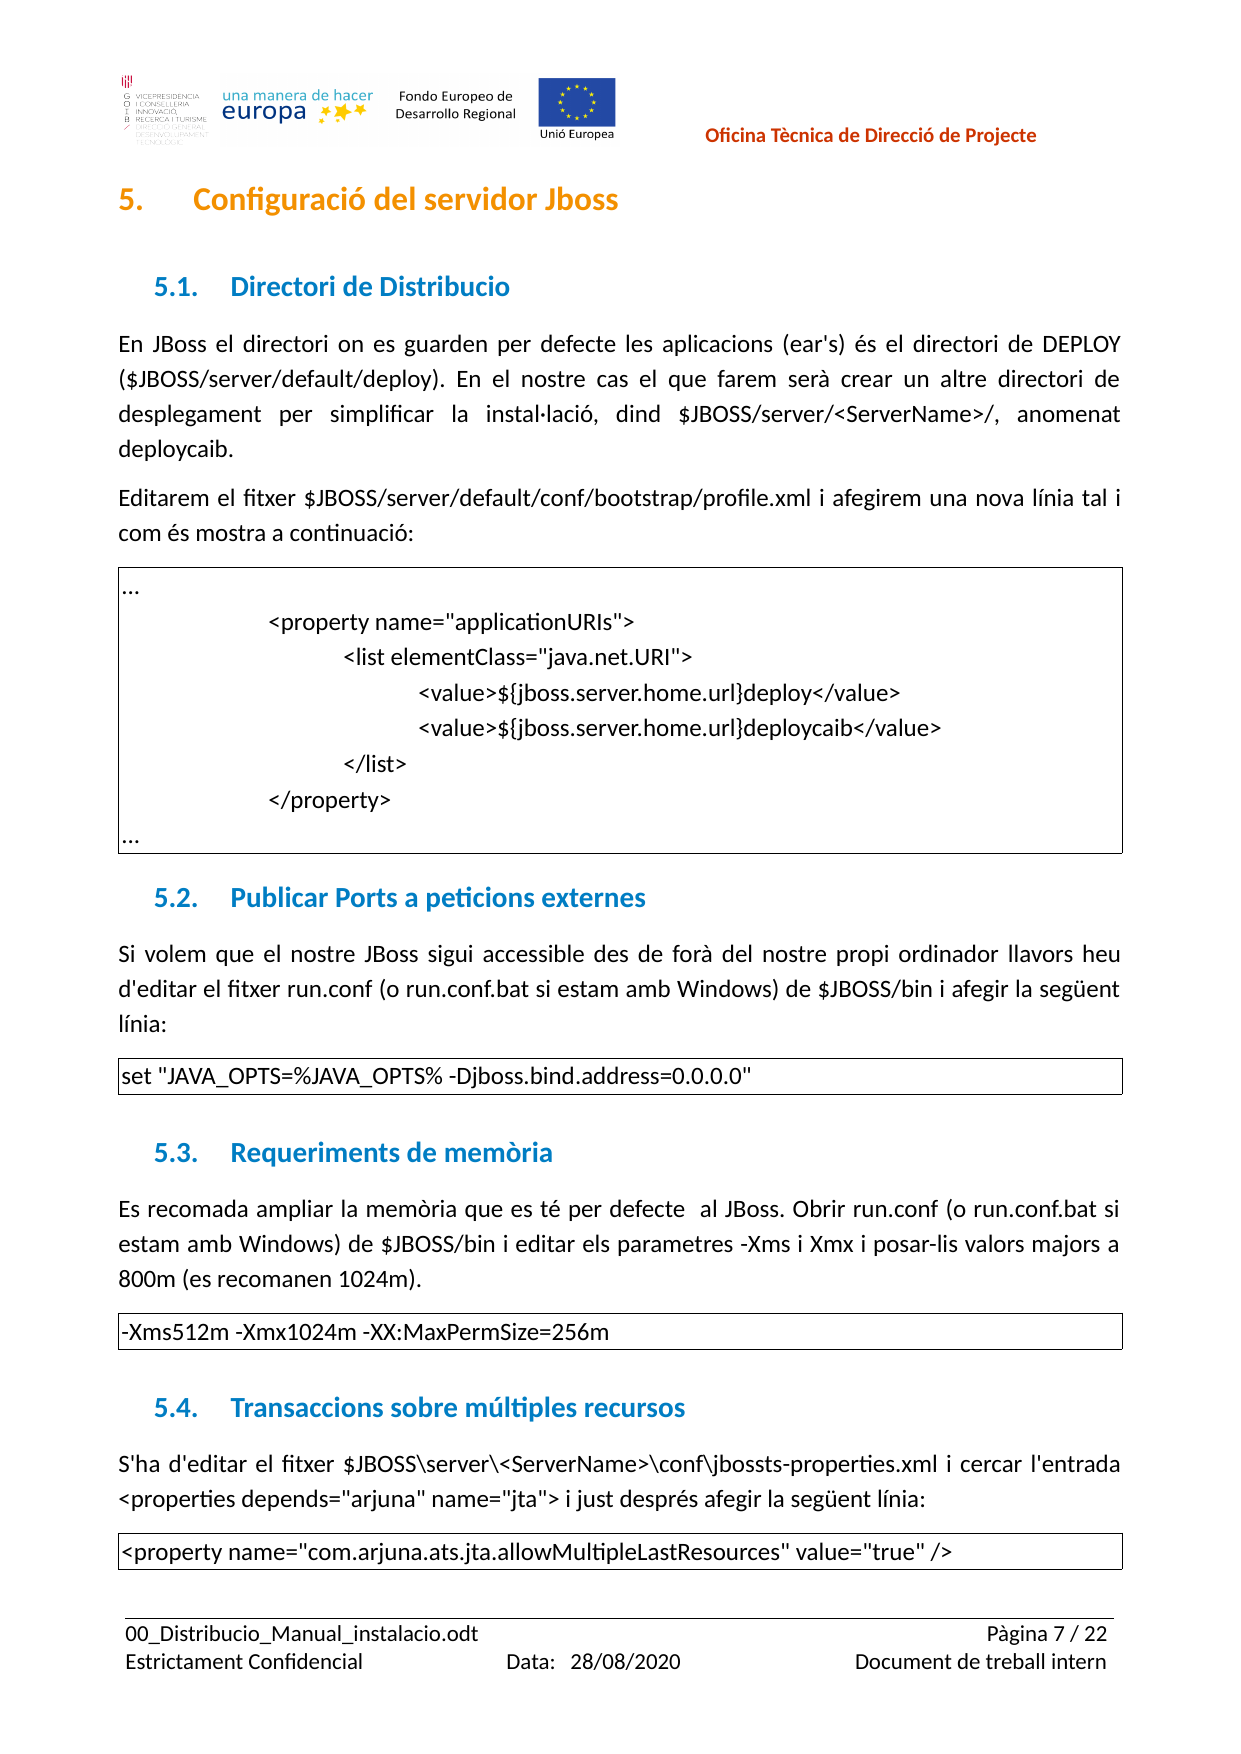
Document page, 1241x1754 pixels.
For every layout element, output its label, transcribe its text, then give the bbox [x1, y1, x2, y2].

text </property> [119, 781, 1122, 814]
text set "JAVA_OPTS=%JAVA_OPTS% -Djboss.bind.address=0.0.0.0" [119, 1059, 1122, 1094]
picture [219, 73, 621, 147]
picture [118, 73, 213, 147]
text </list> [119, 745, 1122, 779]
text S'ha d'editar el fitxer $JBOSS\server\<ServerName>\conf\jbossts-properties.xml i cercar l'entrada <properties depends="arjuna" name="jta"> i just després afegir la següent línia: [118, 1448, 1122, 1514]
text Editarem el fitxer $JBOSS/server/default/conf/bootstrap/profile.xml i afegirem una nova línia tal i com és mostra a continuació: [118, 482, 1122, 548]
text ... [119, 816, 1122, 853]
subtitle Directori de Distribucio [153, 268, 1122, 304]
text <property name="applicationURIs"> [119, 603, 1122, 636]
text <value>${jboss.server.home.url}deploycaib</value> [119, 709, 1122, 743]
text Es recomada ampliar la memòria que es té per defecte al JBoss. Obrir run.conf (o run.conf.bat si estam amb Windows) de $JBOSS/bin i editar els parametres -Xms i Xmx i posar-lis valors majors a 800m (es recomanen 1024m). [118, 1193, 1122, 1293]
subtitle Requeriments de memòria [153, 1134, 1122, 1169]
text Si volem que el nostre JBoss sigui accessible des de forà del nostre propi ordinador llavors heu d'editar el fitxer run.conf (o run.conf.bat si estam amb Windows) de $JBOSS/bin i afegir la següent línia: [118, 938, 1122, 1038]
text <value>${jboss.server.home.url}deploy</value> [119, 674, 1122, 707]
text -Xms512m -Xmx1024m -XX:MaxPermSize=256m [119, 1314, 1122, 1349]
subtitle Publicar Ports a peticions externes [153, 879, 1122, 914]
subtitle Configuració del servidor Jboss [118, 178, 1122, 218]
text <list elementClass="java.net.URI"> [119, 638, 1122, 672]
subtitle Transaccions sobre múltiples recursos [153, 1389, 1122, 1424]
text <property name="com.arjuna.ats.jta.allowMultipleLastResources" value="true" /> [119, 1534, 1122, 1569]
text En JBoss el directori on es guarden per defecte les aplicacions (ear's) és el directori de DEPLOY ($JBOSS/server/default/deploy). En el nostre cas el que farem serà crear un altre directori de desplegament per simplificar la instal·lació, dind $JBOSS/server/<ServerName>/, anomenat deploycaib. [118, 328, 1122, 463]
text ... [119, 568, 1122, 601]
